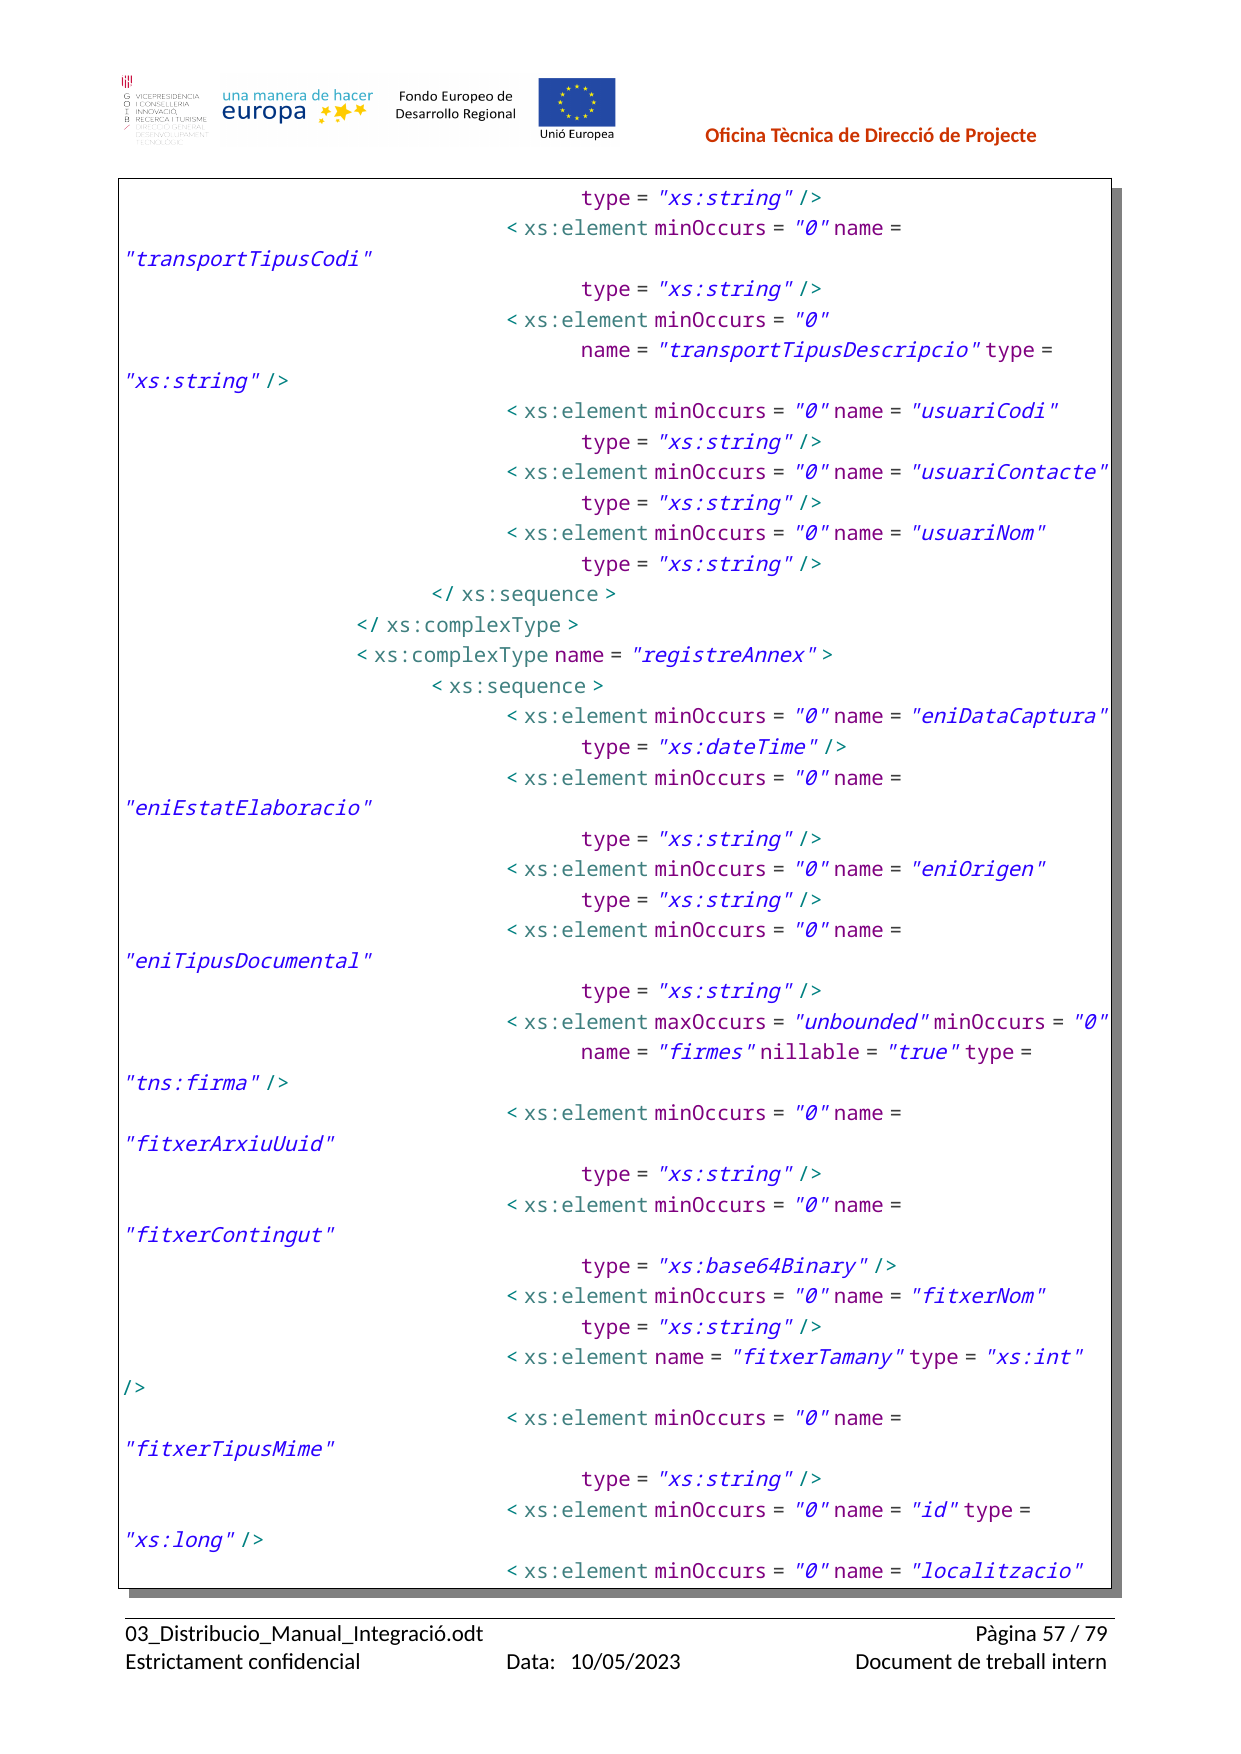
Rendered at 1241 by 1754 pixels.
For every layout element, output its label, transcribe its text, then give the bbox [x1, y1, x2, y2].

text </ xs:complexType > [119, 605, 1111, 636]
text type = "xs:string" /> [119, 971, 1111, 1002]
text type = "xs:string" /> [119, 179, 1111, 208]
text name = "transportTipusDescripcio" type = "xs:string" /> [119, 330, 1111, 391]
text </ xs:sequence > [119, 574, 1111, 605]
text < xs:element minOccurs = "0" name = "eniEstatElaboracio" [119, 758, 1111, 819]
text < xs:element minOccurs = "0" [119, 300, 1111, 330]
text type = "xs:base64Binary" /> [119, 1246, 1111, 1276]
text < xs:element minOccurs = "0" name = "fitxerNom" [119, 1276, 1111, 1307]
text < xs:element minOccurs = "0" name = "id" type = "xs:long" /> [119, 1490, 1111, 1551]
text < xs:element minOccurs = "0" name = "eniOrigen" [119, 849, 1111, 880]
text < xs:element minOccurs = "0" name = "fitxerArxiuUuid" [119, 1093, 1111, 1154]
text < xs:element minOccurs = "0" name = "usuariNom" [119, 513, 1111, 544]
text < xs:element minOccurs = "0" name = "transportTipusCodi" [119, 208, 1111, 269]
picture [118, 73, 213, 147]
text < xs:element minOccurs = "0" name = "fitxerTipusMime" [119, 1398, 1111, 1459]
text type = "xs:string" /> [119, 880, 1111, 910]
text < xs:complexType name = "registreAnnex" > [119, 636, 1111, 666]
text < xs:element minOccurs = "0" name = "usuariContacte" [119, 452, 1111, 483]
picture [219, 73, 621, 147]
text < xs:element minOccurs = "0" name = "eniTipusDocumental" [119, 910, 1111, 971]
text < xs:element name = "fitxerTamany" type = "xs:int" /> [119, 1337, 1111, 1398]
text type = "xs:string" /> [119, 1307, 1111, 1337]
text type = "xs:string" /> [119, 269, 1111, 300]
text < xs:sequence > [119, 666, 1111, 697]
text type = "xs:string" /> [119, 483, 1111, 513]
text type = "xs:string" /> [119, 544, 1111, 574]
text < xs:element minOccurs = "0" name = "usuariCodi" [119, 391, 1111, 422]
text type = "xs:string" /> [119, 1154, 1111, 1185]
text type = "xs:string" /> [119, 422, 1111, 452]
text < xs:element minOccurs = "0" name = "eniDataCaptura" [119, 697, 1111, 727]
text type = "xs:string" /> [119, 819, 1111, 849]
text < xs:element minOccurs = "0" name = "fitxerContingut" [119, 1185, 1111, 1246]
text type = "xs:dateTime" /> [119, 727, 1111, 758]
text type = "xs:string" /> [119, 1459, 1111, 1490]
text < xs:element maxOccurs = "unbounded" minOccurs = "0" [119, 1002, 1111, 1032]
text < xs:element minOccurs = "0" name = "localitzacio" [119, 1551, 1111, 1588]
text name = "firmes" nillable = "true" type = "tns:firma" /> [119, 1032, 1111, 1093]
